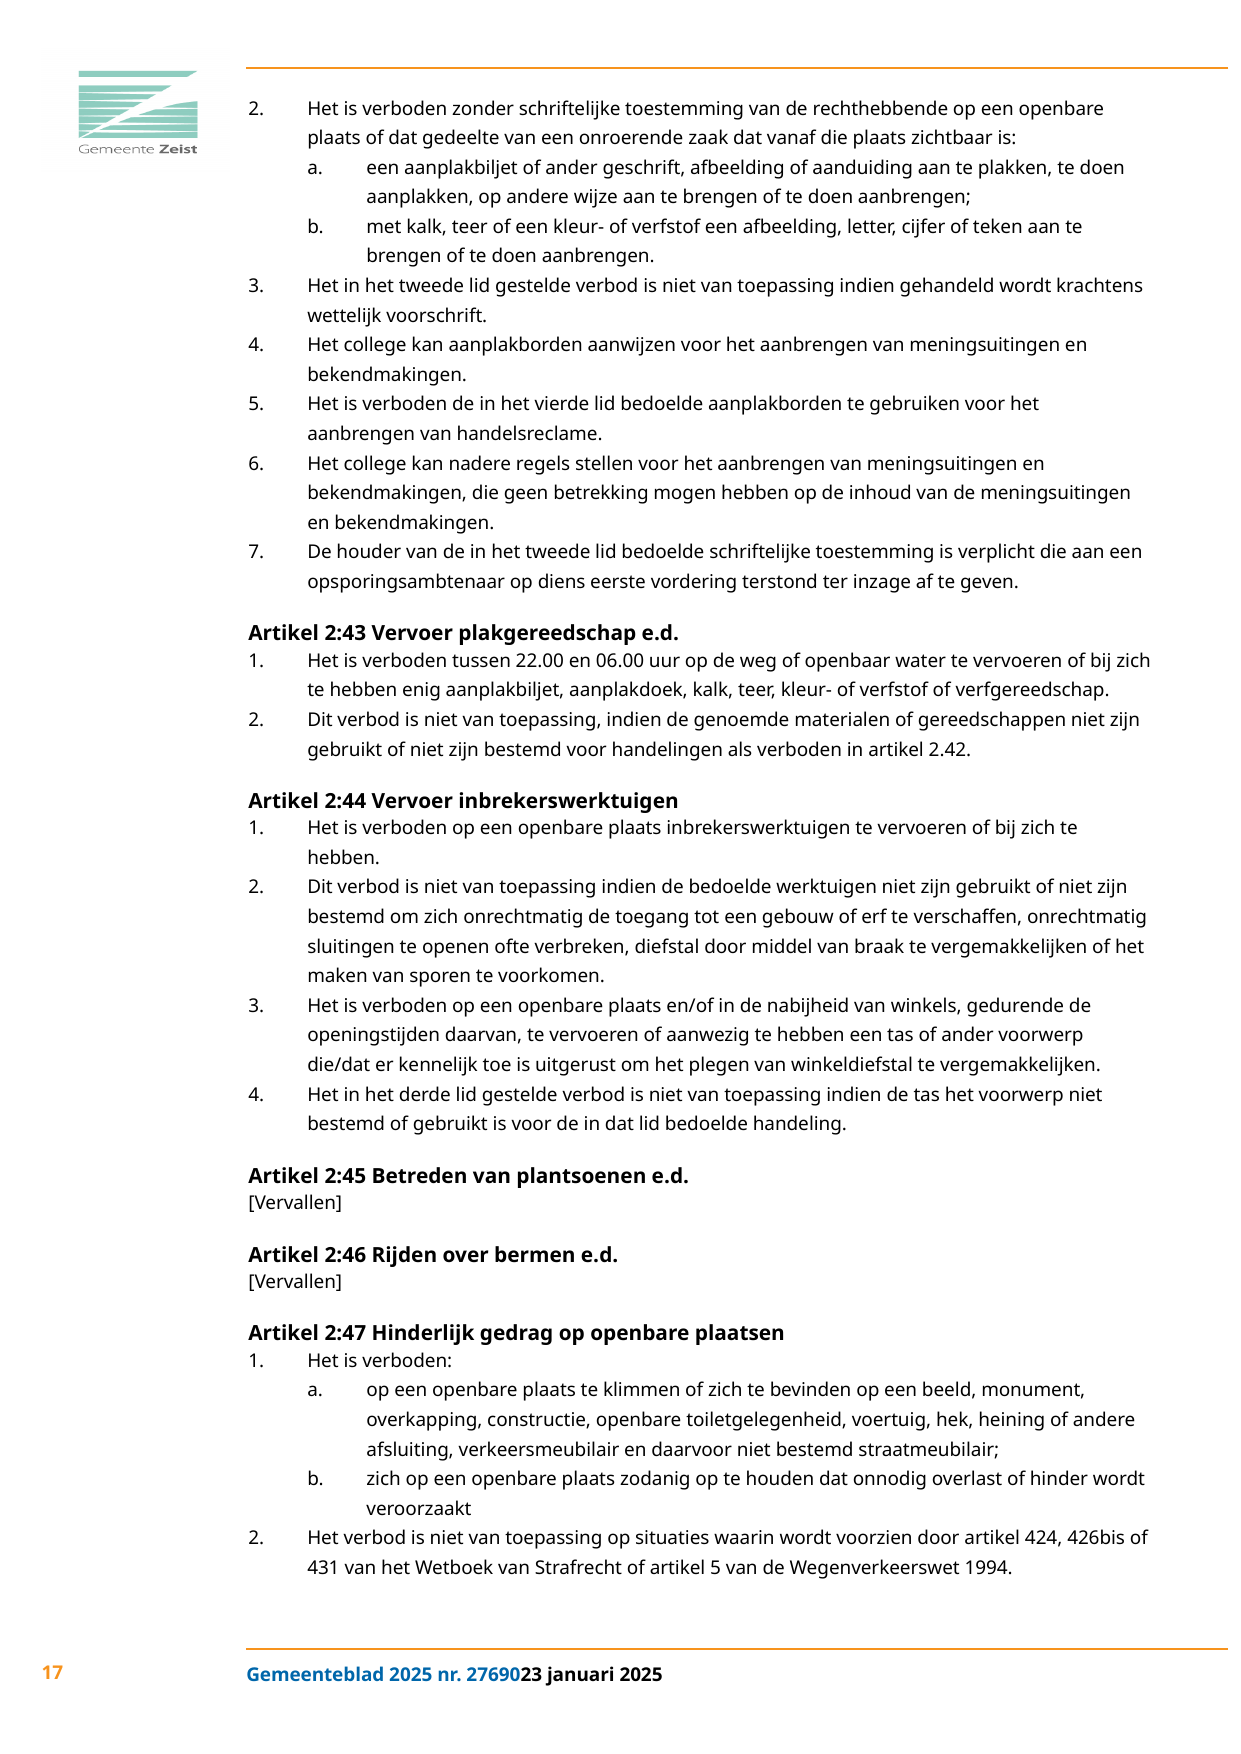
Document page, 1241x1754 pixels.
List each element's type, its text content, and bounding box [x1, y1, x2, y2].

list Het college kan nadere regels stellen voor het aanbrengen van meningsuitingen en bekendmakingen, die geen betrekking mogen hebben op de inhoud van de meningsuitingen en bekendmakingen. [248, 450, 1152, 535]
list Dit verbod is niet van toepassing indien de bedoelde werktuigen niet zijn gebruikt of niet zijn bestemd om zich onrechtmatig de toegang tot een gebouw of erf te verschaffen, onrechtmatig sluitingen te openen ofte verbreken, diefstal door middel van braak te vergemakkelijken of het maken van sporen te voorkomen. [248, 874, 1152, 988]
list Het is verboden de in het vierde lid bedoelde aanplakborden te gebruiken voor het aanbrengen van handelsreclame. [248, 391, 1152, 446]
list Het verbod is niet van toepassing op situaties waarin wordt voorzien door artikel 424, 426bis of 431 van het Wetboek van Strafrecht of artikel 5 van de Wegenverkeerswet 1994. [248, 1524, 1152, 1580]
text [Vervallen] [248, 1189, 1152, 1215]
list De houder van de in het tweede lid bedoelde schriftelijke toestemming is verplicht die aan een opsporingsambtenaar op diens eerste vordering terstond ter inzage af te geven. [248, 538, 1152, 594]
list zich op een openbare plaats zodanig op te houden dat onnodig overlast of hinder wordt veroorzaakt [307, 1465, 1152, 1521]
list een aanplakbiljet of ander geschrift, afbeelding of aanduiding aan te plakken, te doen aanplakken, op andere wijze aan te brengen of te doen aanbrengen; [307, 154, 1152, 209]
text Artikel 2:47 Hinderlijk gedrag op openbare plaatsen [248, 1318, 1152, 1347]
list Het is verboden zonder schriftelijke toestemming van de rechthebbende op een openbare plaats of dat gedeelte van een onroerende zaak dat vanaf die plaats zichtbaar is: [248, 95, 1152, 150]
picture [41, 47, 231, 172]
text [Vervallen] [248, 1268, 1152, 1294]
list Het is verboden: [248, 1347, 1152, 1373]
list met kalk, teer of een kleur- of verfstof een afbeelding, letter, cijfer of teken aan te brengen of te doen aanbrengen. [307, 213, 1152, 268]
list Het is verboden op een openbare plaats en/of in de nabijheid van winkels, gedurende de openingstijden daarvan, te vervoeren of aanwezig te hebben een tas of ander voorwerp die/dat er kennelijk toe is uitgerust om het plegen van winkeldiefstal te vergemakkelijken. [248, 992, 1152, 1077]
text Artikel 2:46 Rijden over bermen e.d. [248, 1240, 1152, 1268]
list op een openbare plaats te klimmen of zich te bevinden op een beeld, monument, overkapping, constructie, openbare toiletgelegenheid, voertuig, hek, heining of andere afsluiting, verkeersmeubilair en daarvoor niet bestemd straatmeubilair; [307, 1377, 1152, 1461]
list Het is verboden tussen 22.00 en 06.00 uur op de weg of openbaar water te vervoeren of bij zich te hebben enig aanplakbiljet, aanplakdoek, kalk, teer, kleur- of verfstof of verfgereedschap. [248, 647, 1152, 702]
text Artikel 2:44 Vervoer inbrekerswerktuigen [248, 786, 1152, 814]
list Het in het derde lid gestelde verbod is niet van toepassing indien de tas het voorwerp niet bestemd of gebruikt is voor de in dat lid bedoelde handeling. [248, 1081, 1152, 1136]
list Het college kan aanplakborden aanwijzen voor het aanbrengen van meningsuitingen en bekendmakingen. [248, 331, 1152, 387]
text Artikel 2:43 Vervoer plakgereedschap e.d. [248, 618, 1152, 647]
list Dit verbod is niet van toepassing, indien de genoemde materialen of gereedschappen niet zijn gebruikt of niet zijn bestemd voor handelingen als verboden in artikel 2.42. [248, 706, 1152, 761]
list Het is verboden op een openbare plaats inbrekerswerktuigen te vervoeren of bij zich te hebben. [248, 814, 1152, 870]
list Het in het tweede lid gestelde verbod is niet van toepassing indien gehandeld wordt krachtens wettelijk voorschrift. [248, 272, 1152, 328]
text Artikel 2:45 Betreden van plantsoenen e.d. [248, 1161, 1152, 1189]
